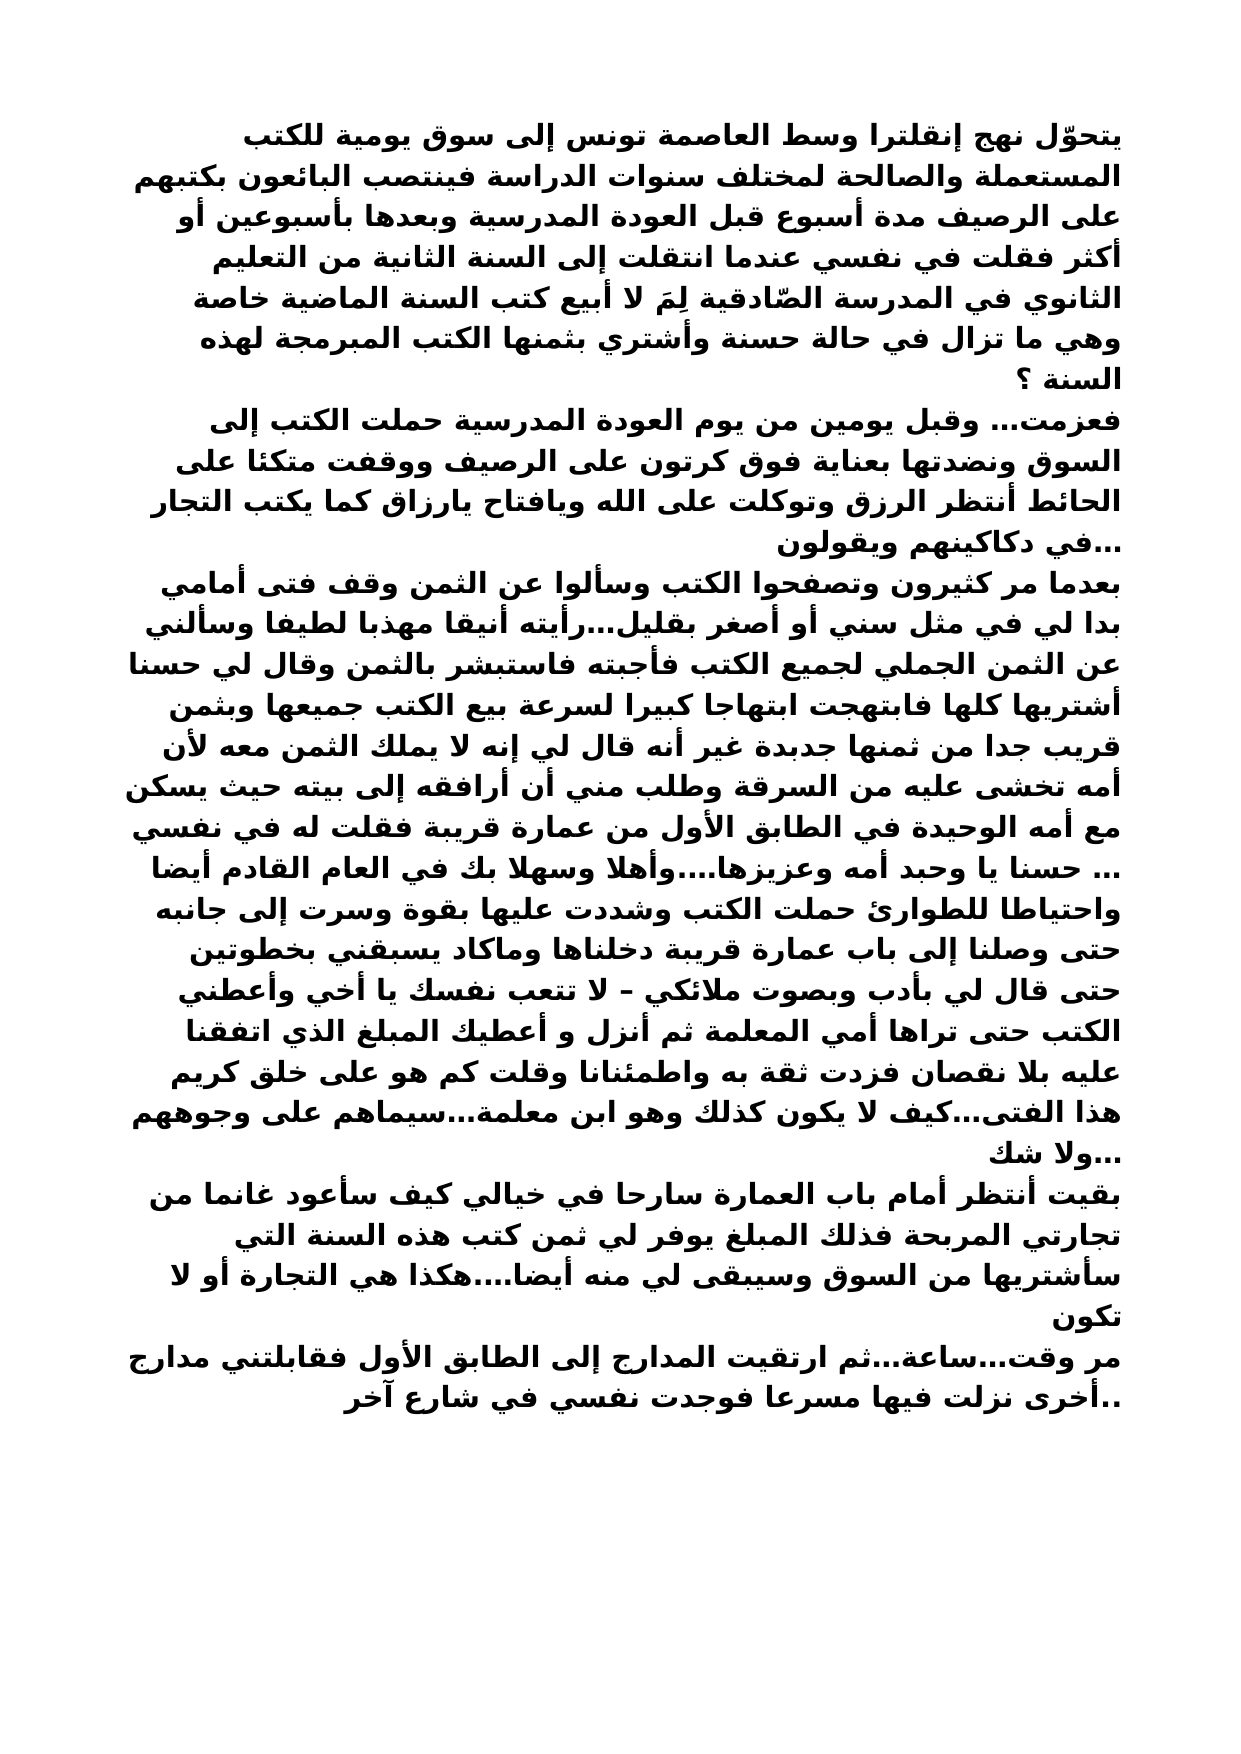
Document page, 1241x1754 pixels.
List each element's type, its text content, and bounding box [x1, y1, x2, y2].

text يتحوّل نهج إنقلترا وسط العاصمة تونس إلى سوق يومية للكتب المستعملة والصالحة لمختلف سنوات الدراسة فينتصب البائعون بكتبهم على الرصيف مدة أسبوع قبل العودة المدرسية وبعدها بأسبوعين أو أكثر فقلت في نفسي عندما انتقلت إلى السنة الثانية من التعليم الثانوي في المدرسة الصّادقية لِمَ لا أبيع كتب السنة الماضية خاصة وهي ما تزال في حالة حسنة وأشتري بثمنها الكتب المبرمجة لهذه السنة ؟ فعزمت… وقبل يومين من يوم العودة المدرسية حملت الكتب إلى السوق ونضدتها بعناية فوق كرتون على الرصيف ووقفت متكئا على الحائط أنتظر الرزق وتوكلت على الله ويافتاح يارزاق كما يكتب التجار في دكاكينهم ويقولون… بعدما مر كثيرون وتصفحوا الكتب وسألوا عن الثمن وقف فتى أمامي بدا لي في مثل سني أو أصغر بقليل…رأيته أنيقا مهذبا لطيفا وسألني عن الثمن الجملي لجميع الكتب فأجبته فاستبشر بالثمن وقال لي حسنا أشتريها كلها فابتهجت ابتهاجا كبيرا لسرعة بيع الكتب جميعها وبثمن قريب جدا من ثمنها جدبدة غير أنه قال لي إنه لا يملك الثمن معه لأن أمه تخشى عليه من السرقة وطلب مني أن أرافقه إلى بيته حيث يسكن مع أمه الوحيدة في الطابق الأول من عمارة قريبة فقلت له في نفسي … حسنا يا وحبد أمه وعزيزها….وأهلا وسهلا بك في العام القادم أيضا واحتياطا للطوارئ حملت الكتب وشددت عليها بقوة وسرت إلى جانبه حتى وصلنا إلى باب عمارة قريبة دخلناها وماكاد يسبقني بخطوتين حتى قال لي بأدب وبصوت ملائكي – لا تتعب نفسك يا أخي وأعطني الكتب حتى تراها أمي المعلمة ثم أنزل و أعطيك المبلغ الذي اتفقنا عليه بلا نقصان فزدت ثقة به واطمئنانا وقلت كم هو على خلق كريم هذا الفتى…كيف لا يكون كذلك وهو ابن معلمة…سيماهم على وجوههم ولا شك… بقيت أنتظر أمام باب العمارة سارحا في خيالي كيف سأعود غانما من تجارتي المربحة فذلك المبلغ يوفر لي ثمن كتب هذه السنة التي سأشتريها من السوق وسيبقى لي منه أيضا….هكذا هي التجارة أو لا تكون مر وقت…ساعة…ثم ارتقيت المدارج إلى الطابق الأول فقابلتني مدارج أخرى نزلت فيها مسرعا فوجدت نفسي في شارع آخر.. [118, 118, 1122, 1415]
